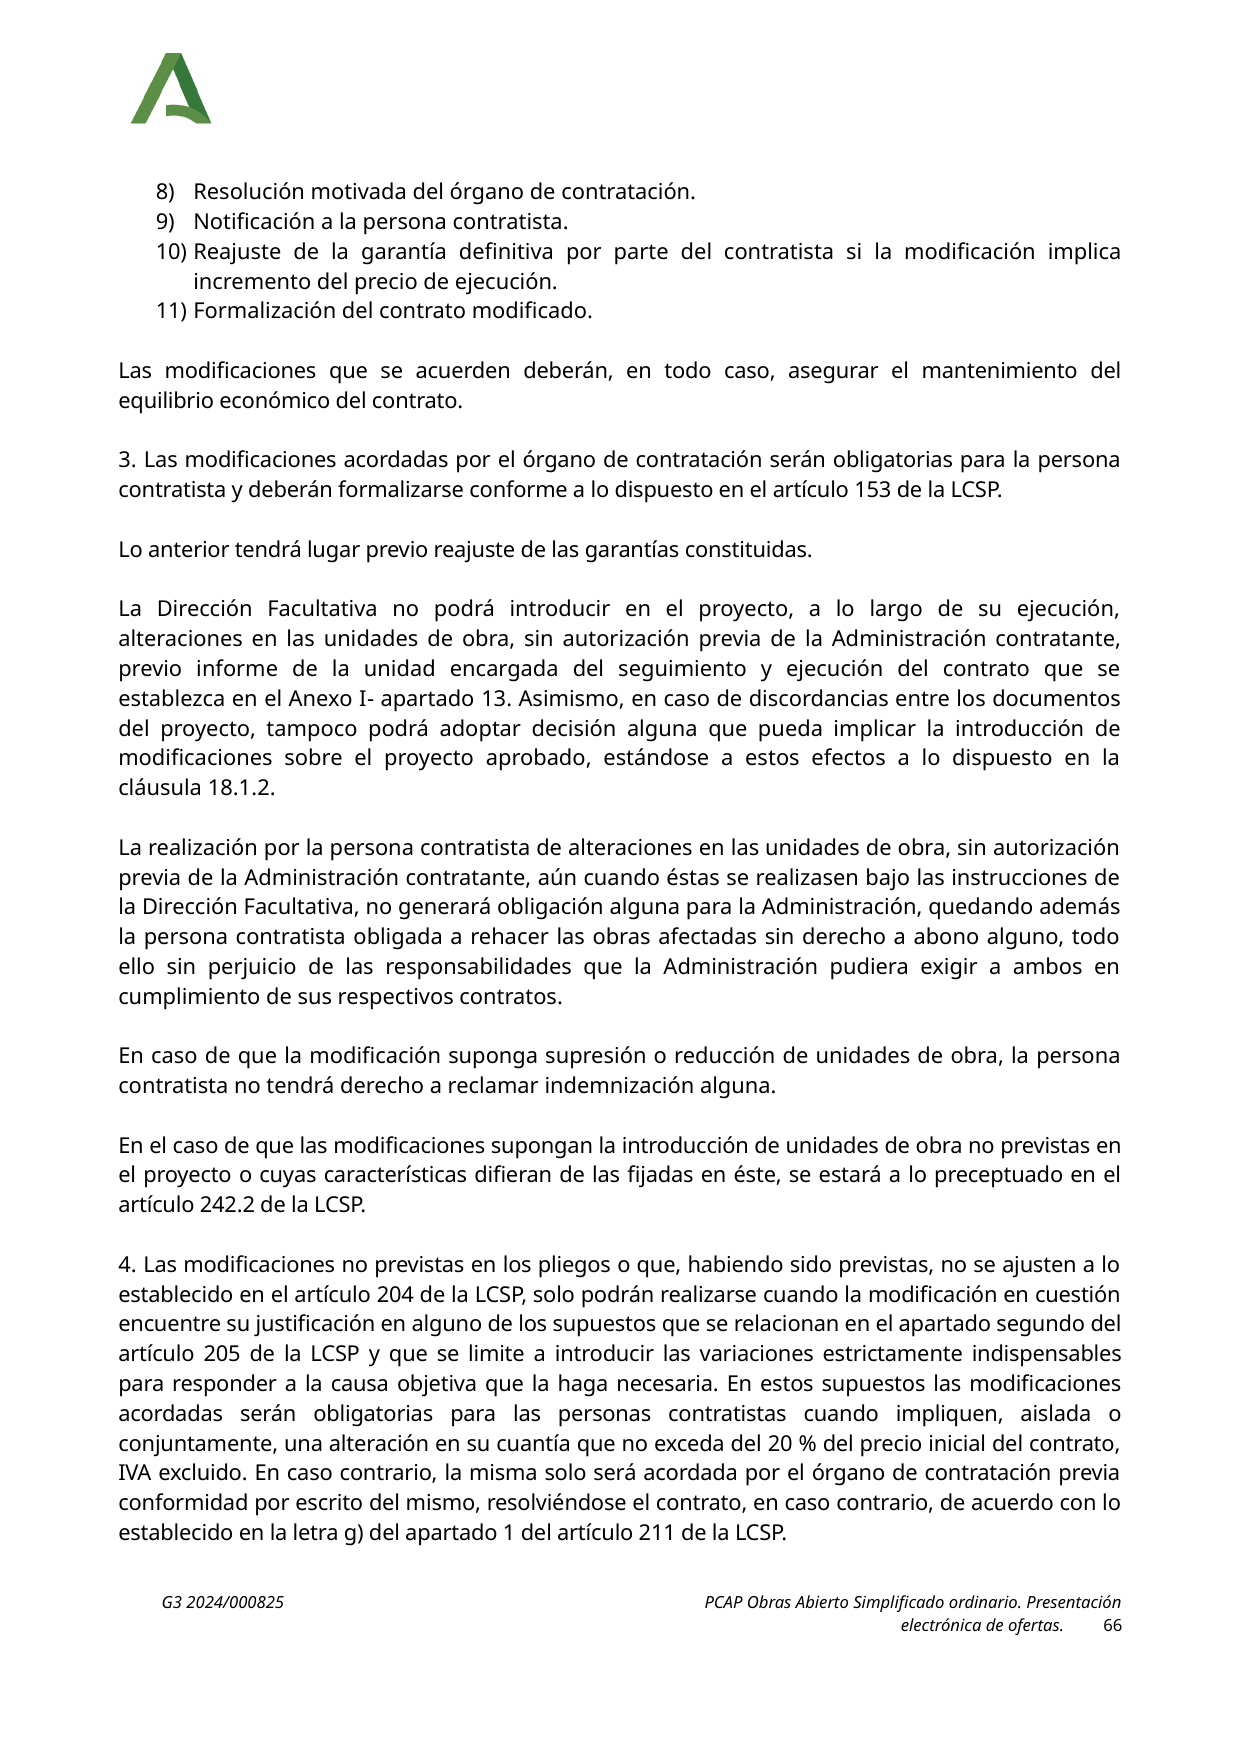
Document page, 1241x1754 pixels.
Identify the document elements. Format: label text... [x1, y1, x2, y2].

text En el caso de que las modificaciones supongan la introducción de unidades de obra no previstas en el proyecto o cuyas características difieran de las fijadas en éste, se estará a lo preceptuado en el artículo 242.2 de la LCSP. [118, 1130, 1122, 1219]
text La Dirección Facultativa no podrá introducir en el proyecto, a lo largo de su ejecución, alteraciones en las unidades de obra, sin autorización previa de la Administración contratante, previo informe de la unidad encargada del seguimiento y ejecución del contrato que se establezca en el Anexo I- apartado 13. Asimismo, en caso de discordancias entre los documentos del proyecto, tampoco podrá adoptar decisión alguna que pueda implicar la introducción de modificaciones sobre el proyecto aprobado, estándose a estos efectos a lo dispuesto en la cláusula 18.1.2. [118, 593, 1122, 802]
list Formalización del contrato modificado. [156, 296, 1122, 325]
text En caso de que la modificación suponga supresión o reducción de unidades de obra, la persona contratista no tendrá derecho a reclamar indemnización alguna. [118, 1040, 1122, 1100]
list Notificación a la persona contratista. [156, 206, 1122, 236]
text 4. Las modificaciones no previstas en los pliegos o que, habiendo sido previstas, no se ajusten a lo establecido en el artículo 204 de la LCSP, solo podrán realizarse cuando la modificación en cuestión encuentre su justificación en alguno de los supuestos que se relacionan en el apartado segundo del artículo 205 de la LCSP y que se limite a introducir las variaciones estrictamente indispensables para responder a la causa objetiva que la haga necesaria. En estos supuestos las modificaciones acordadas serán obligatorias para las personas contratistas cuando impliquen, aislada o conjuntamente, una alteración en su cuantía que no exceda del 20 % del precio inicial del contrato, IVA excluido. En caso contrario, la misma solo será acordada por el órgano de contratación previa conformidad por escrito del mismo, resolviéndose el contrato, en caso contrario, de acuerdo con lo establecido en la letra g) del apartado 1 del artículo 211 de la LCSP. [118, 1249, 1122, 1547]
text Las modificaciones que se acuerden deberán, en todo caso, asegurar el mantenimiento del equilibrio económico del contrato. [118, 355, 1122, 415]
text La realización por la persona contratista de alteraciones en las unidades de obra, sin autorización previa de la Administración contratante, aún cuando éstas se realizasen bajo las instrucciones de la Dirección Facultativa, no generará obligación alguna para la Administración, quedando además la persona contratista obligada a rehacer las obras afectadas sin derecho a abono alguno, todo ello sin perjuicio de las responsabilidades que la Administración pudiera exigir a ambos en cumplimiento de sus respectivos contratos. [118, 832, 1122, 1011]
text 3. Las modificaciones acordadas por el órgano de contratación serán obligatorias para la persona contratista y deberán formalizarse conforme a lo dispuesto en el artículo 153 de la LCSP. [118, 444, 1122, 504]
text Lo anterior tendrá lugar previo reajuste de las garantías constituidas. [118, 534, 1122, 564]
picture [127, 48, 216, 128]
list Reajuste de la garantía definitiva por parte del contratista si la modificación implica incremento del precio de ejecución. [156, 236, 1122, 296]
list Resolución motivada del órgano de contratación. [156, 176, 1122, 206]
